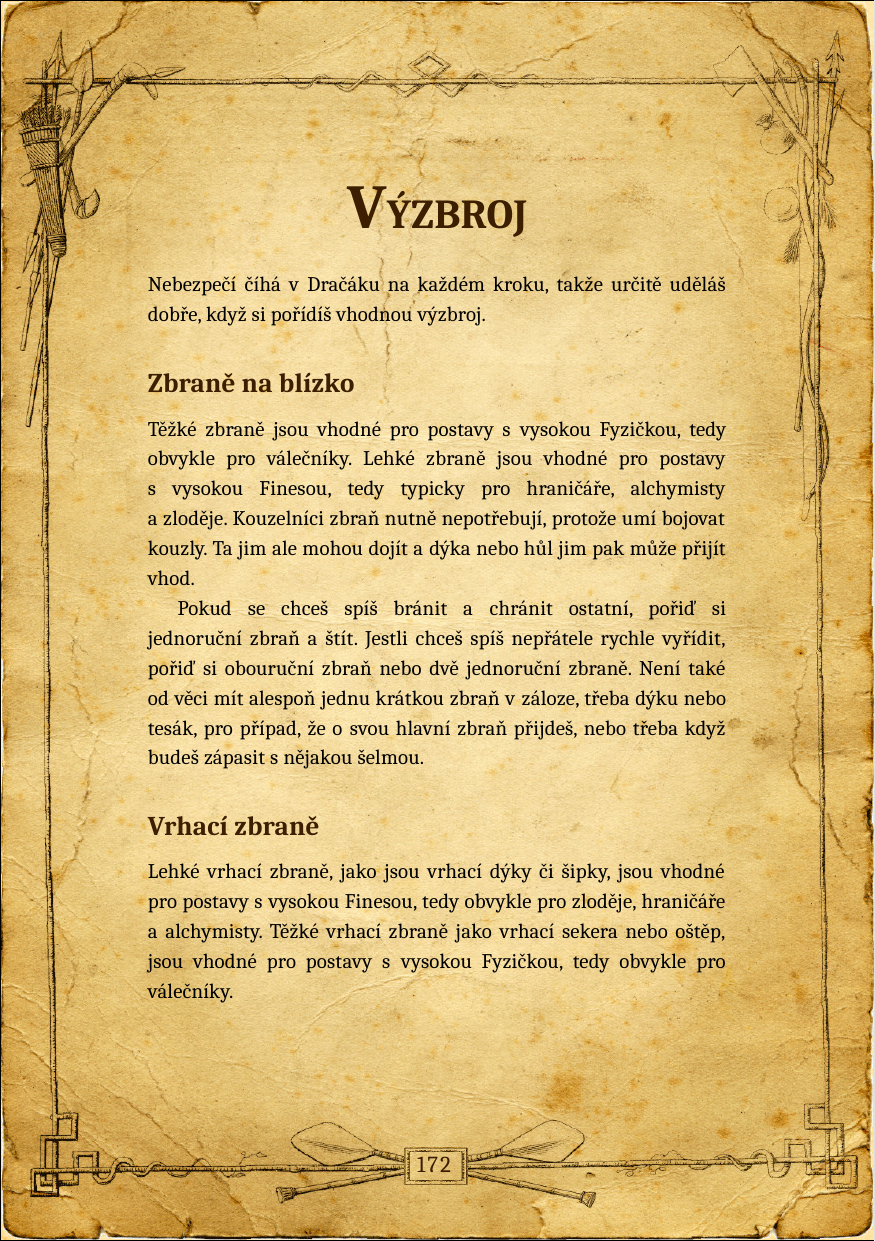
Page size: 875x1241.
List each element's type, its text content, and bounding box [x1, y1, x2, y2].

subtitle Vrhací zbraně [148, 811, 726, 842]
text Nebezpečí číhá v⁠ Dračáku na každém kroku, takže určitě uděláš dobře, když si pořídíš vhodnou výzbroj. [148, 273, 726, 327]
text Těžké zbraně jsou vhodné pro postavy s⁠ vysokou Fyzičkou, tedy obvykle pro válečníky. Lehké zbraně jsou vhodné pro postavy s⁠ vysokou Finesou, tedy typicky pro hraničáře, alchymisty a⁠ zloděje. Kouzelníci zbraň nutně nepotřebují, protože umí bojovat kouzly. Ta jim ale mohou dojít a⁠ dýka nebo hůl jim pak může přijít vhod. Pokud se chceš spíš bránit a⁠ chránit ostatní, pořiď si jednoruční zbraň a⁠ štít. Jestli chceš spíš nepřátele rychle vyřídit, pořiď si obouruční zbraň nebo dvě jednoruční zbraně. Není také od věci mít alespoň jednu krátkou zbraň v⁠ záloze, třeba dýku nebo tesák, pro případ, že o⁠ svou hlavní zbraň přijdeš, nebo třeba když budeš zápasit s⁠ nějakou šelmou. [148, 417, 726, 770]
subtitle Výzbroj [148, 172, 726, 244]
picture [1, 1, 874, 1240]
text Lehké vrhací zbraně, jako jsou vrhací dýky či šipky, jsou vhodné pro postavy s⁠ vysokou Finesou, tedy obvykle pro zloděje, hraničáře a⁠ alchymisty. Těžké vrhací zbraně jako vrhací sekera nebo oštěp, jsou vhodné pro postavy s⁠ vysokou Fyzičkou, tedy obvykle pro válečníky. [148, 860, 726, 1004]
subtitle Zbraně na blízko [148, 368, 726, 399]
